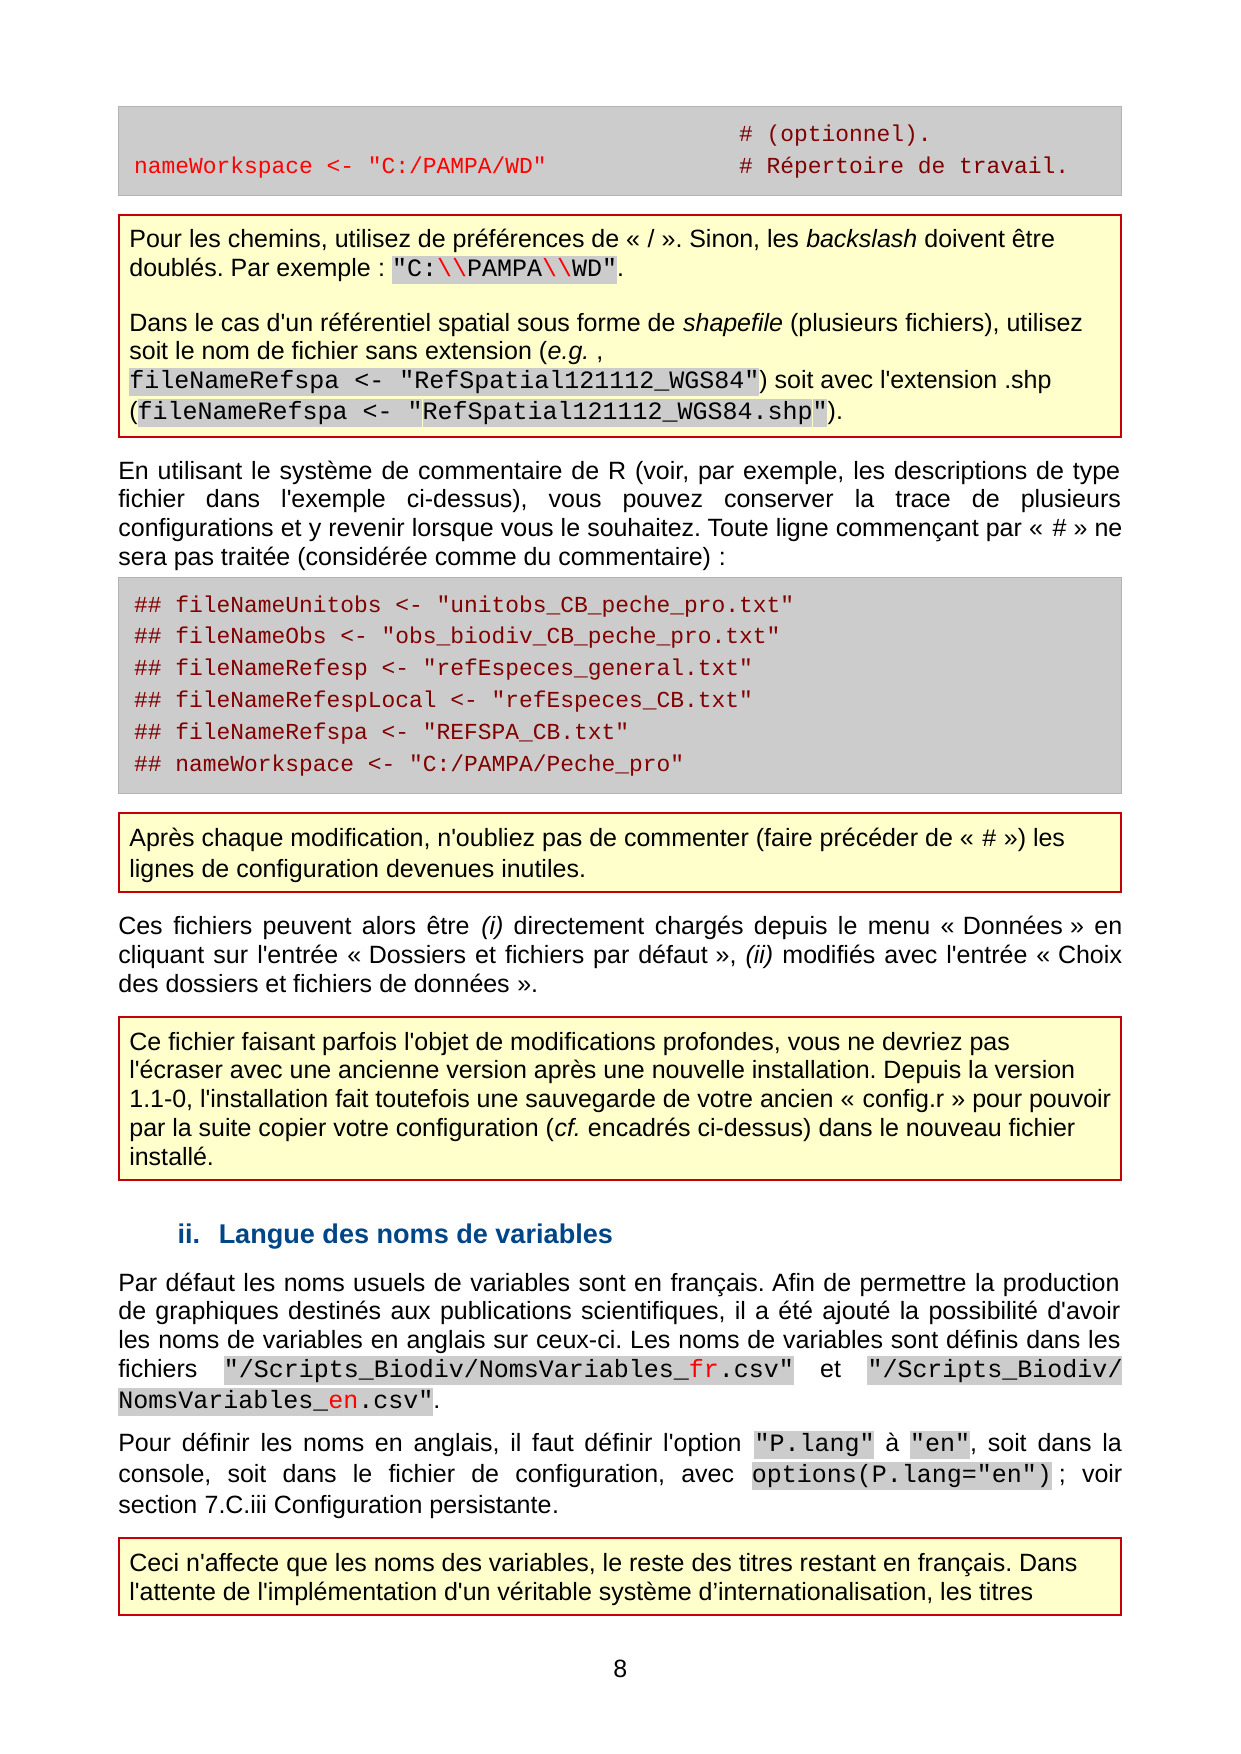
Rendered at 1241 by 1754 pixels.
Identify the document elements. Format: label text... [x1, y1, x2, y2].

text Après chaque modification, n'oubliez pas de commenter (faire précéder de « # ») les lignes de configuration devenues inutiles. [120, 814, 1120, 891]
text Ceci n'affecte que les noms des variables, le reste des titres restant en français. Dans l'attente de l'implémentation d'un véritable système d’internationalisation, les titres [120, 1539, 1120, 1614]
text ## fileNameRefspa <- "REFSPA_CB.txt" [119, 704, 1121, 736]
text ## fileNameRefespLocal <- "refEspeces_CB.txt" [119, 673, 1121, 704]
text Par défaut les noms usuels de variables sont en français. Afin de permettre la production de graphiques destinés aux publications scientifiques, il a été ajouté la possibilité d'avoir les noms de variables en anglais sur ceux-ci. Les noms de variables sont définis dans les fichiers "/Scripts_Biodiv/NomsVariables_fr.csv" et "/Scripts_Biodiv/ NomsVariables_en.csv". [118, 1268, 1122, 1416]
subtitle Langue des noms de variables [177, 1218, 1122, 1249]
text Dans le cas d'un référentiel spatial sous forme de shapefile (plusieurs fichiers), utilisez soit le nom de fichier sans extension (e.g. , fileNameRefspa <- "RefSpatial121112_WGS84") soit avec l'extension .shp (fileNameRefspa <- "RefSpatial121112_WGS84.shp"). [120, 297, 1120, 436]
text ## fileNameObs <- "obs_biodiv_CB_peche_pro.txt" [119, 609, 1121, 641]
text nameWorkspace <- "C:/PAMPA/WD" # Répertoire de travail. [119, 138, 1121, 195]
text # (optionnel). [119, 107, 1121, 138]
text Ces fichiers peuvent alors être (i) directement chargés depuis le menu « Données » en cliquant sur l'entrée « Dossiers et fichiers par défaut », (ii) modifiés avec l'entrée « Choix des dossiers et fichiers de données ». [118, 911, 1122, 997]
text ## fileNameRefesp <- "refEspeces_general.txt" [119, 641, 1121, 673]
text Ce fichier faisant parfois l'objet de modifications profondes, vous ne devriez pas l'écraser avec une ancienne version après une nouvelle installation. Depuis la version 1.1-0, l'installation fait toutefois une sauvegarde de votre ancien « config.r » pour pouvoir par la suite copier votre configuration (cf. encadrés ci-dessus) dans le nouveau fichier installé. [120, 1018, 1120, 1179]
text ## fileNameUnitobs <- "unitobs_CB_peche_pro.txt" [119, 578, 1121, 609]
text Pour les chemins, utilisez de préférences de « / ». Sinon, les backslash doivent être doublés. Par exemple : "C:\\PAMPA\\WD". [120, 216, 1120, 284]
text En utilisant le système de commentaire de R (voir, par exemple, les descriptions de type fichier dans l'exemple ci-dessus), vous pouvez conserver la trace de plusieurs configurations et y revenir lorsque vous le souhaitez. Toute ligne commençant par « # » ne sera pas traitée (considérée comme du commentaire) : [118, 456, 1122, 571]
text Pour définir les noms en anglais, il faut définir l'option "P.lang" à "en", soit dans la console, soit dans le fichier de configuration, avec options(P.lang="en") ; voir section 7.C.iii Configuration persistante. [118, 1428, 1122, 1519]
text ## nameWorkspace <- "C:/PAMPA/Peche_pro" [119, 736, 1121, 793]
